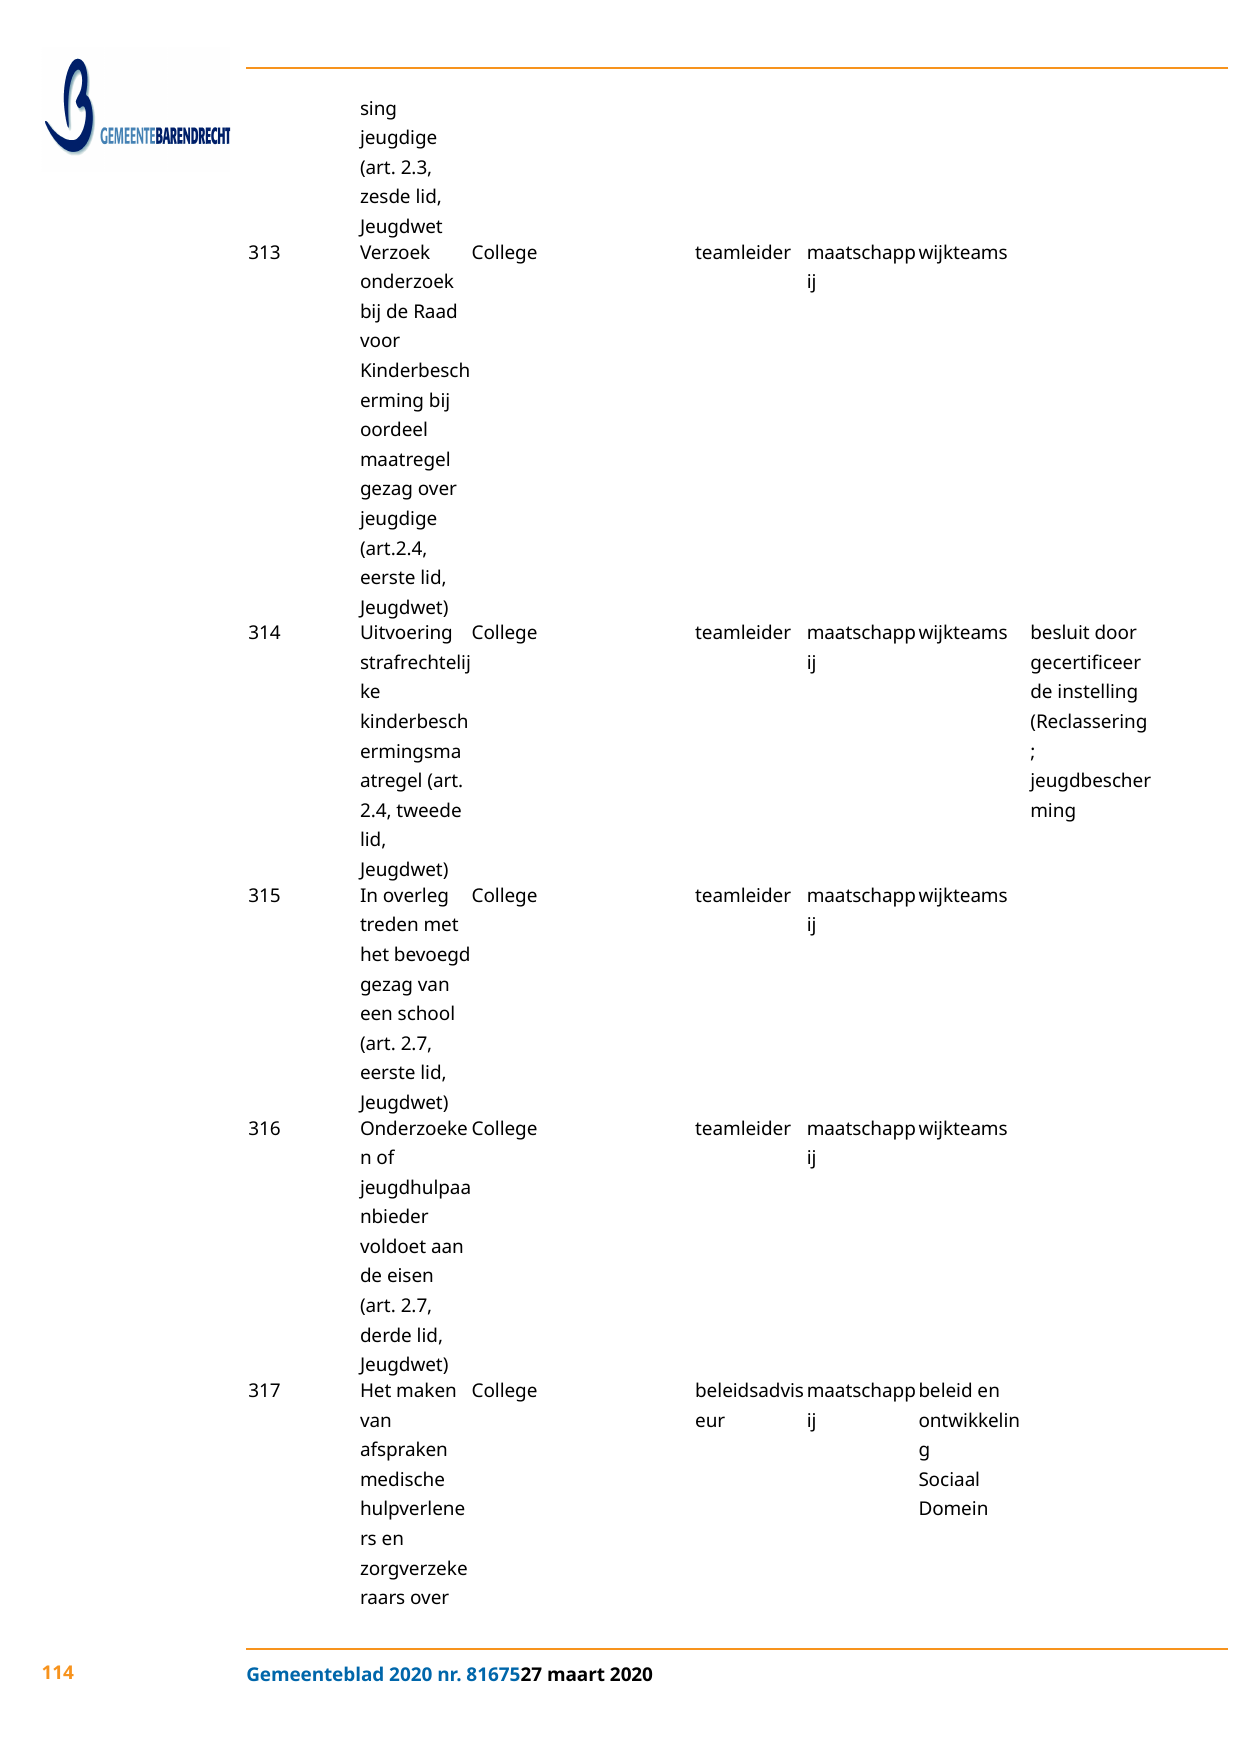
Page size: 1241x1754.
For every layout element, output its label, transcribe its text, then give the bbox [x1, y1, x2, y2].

table_cell wijkteams [918, 1115, 1030, 1377]
table_cell [1030, 1115, 1152, 1377]
table_cell 315 [248, 882, 360, 1115]
table_cell Uitvoering strafrechtelijke kinderbeschermingsmaatregel (art. 2.4, tweede lid, Jeugdwet) [360, 620, 471, 882]
table_cell College [471, 620, 583, 882]
table_cell [695, 95, 807, 239]
table_cell [583, 239, 695, 619]
table_cell College [471, 1115, 583, 1377]
table_cell [583, 882, 695, 1115]
table_cell College [471, 1377, 583, 1610]
table_cell 317 [248, 1377, 360, 1610]
table_cell Verzoek onderzoek bij de Raad voor Kinderbescherming bij oordeel maatregel gezag over jeugdige (art.2.4, eerste lid, Jeugdwet) [360, 239, 471, 619]
table_cell College [471, 882, 583, 1115]
table_cell [471, 95, 583, 239]
table_cell [1030, 882, 1152, 1115]
table_cell maatschappij [807, 239, 918, 619]
table_cell [583, 1377, 695, 1610]
picture [41, 47, 231, 172]
table_cell College [471, 239, 583, 619]
table_cell [1030, 1377, 1152, 1610]
table_cell beleid en ontwikkeling Sociaal Domein [918, 1377, 1030, 1610]
table_cell teamleider [695, 882, 807, 1115]
table_cell Het maken van afspraken medische hulpverleners en zorgverzekeraars over [360, 1377, 471, 1610]
table_cell [918, 95, 1030, 239]
table_cell maatschappij [807, 620, 918, 882]
table_cell maatschappij [807, 882, 918, 1115]
table_cell maatschappij [807, 1115, 918, 1377]
table_cell [807, 95, 918, 239]
table_cell In overleg treden met het bevoegd gezag van een school (art. 2.7, eerste lid, Jeugdwet) [360, 882, 471, 1115]
table_cell wijkteams [918, 620, 1030, 882]
table_cell wijkteams [918, 882, 1030, 1115]
table_cell 313 [248, 239, 360, 619]
table_cell wijkteams [918, 239, 1030, 619]
table_cell teamleider [695, 620, 807, 882]
table_cell sing jeugdige (art. 2.3, zesde lid, Jeugdwet [360, 95, 471, 239]
table_cell Onderzoeken of jeugdhulpaanbieder voldoet aan de eisen (art. 2.7, derde lid, Jeugdwet) [360, 1115, 471, 1377]
table_cell [583, 1115, 695, 1377]
table_cell [583, 95, 695, 239]
table_cell [248, 95, 360, 239]
table_cell [1030, 239, 1152, 619]
table_cell [583, 620, 695, 882]
table_cell [1030, 95, 1152, 239]
table_cell 316 [248, 1115, 360, 1377]
table_cell teamleider [695, 1115, 807, 1377]
table_cell besluit door gecertificeerde instelling (Reclassering; jeugdbescherming [1030, 620, 1152, 882]
table_cell teamleider [695, 239, 807, 619]
table_cell maatschappij [807, 1377, 918, 1610]
table_cell beleidsadviseur [695, 1377, 807, 1610]
table_cell 314 [248, 620, 360, 882]
